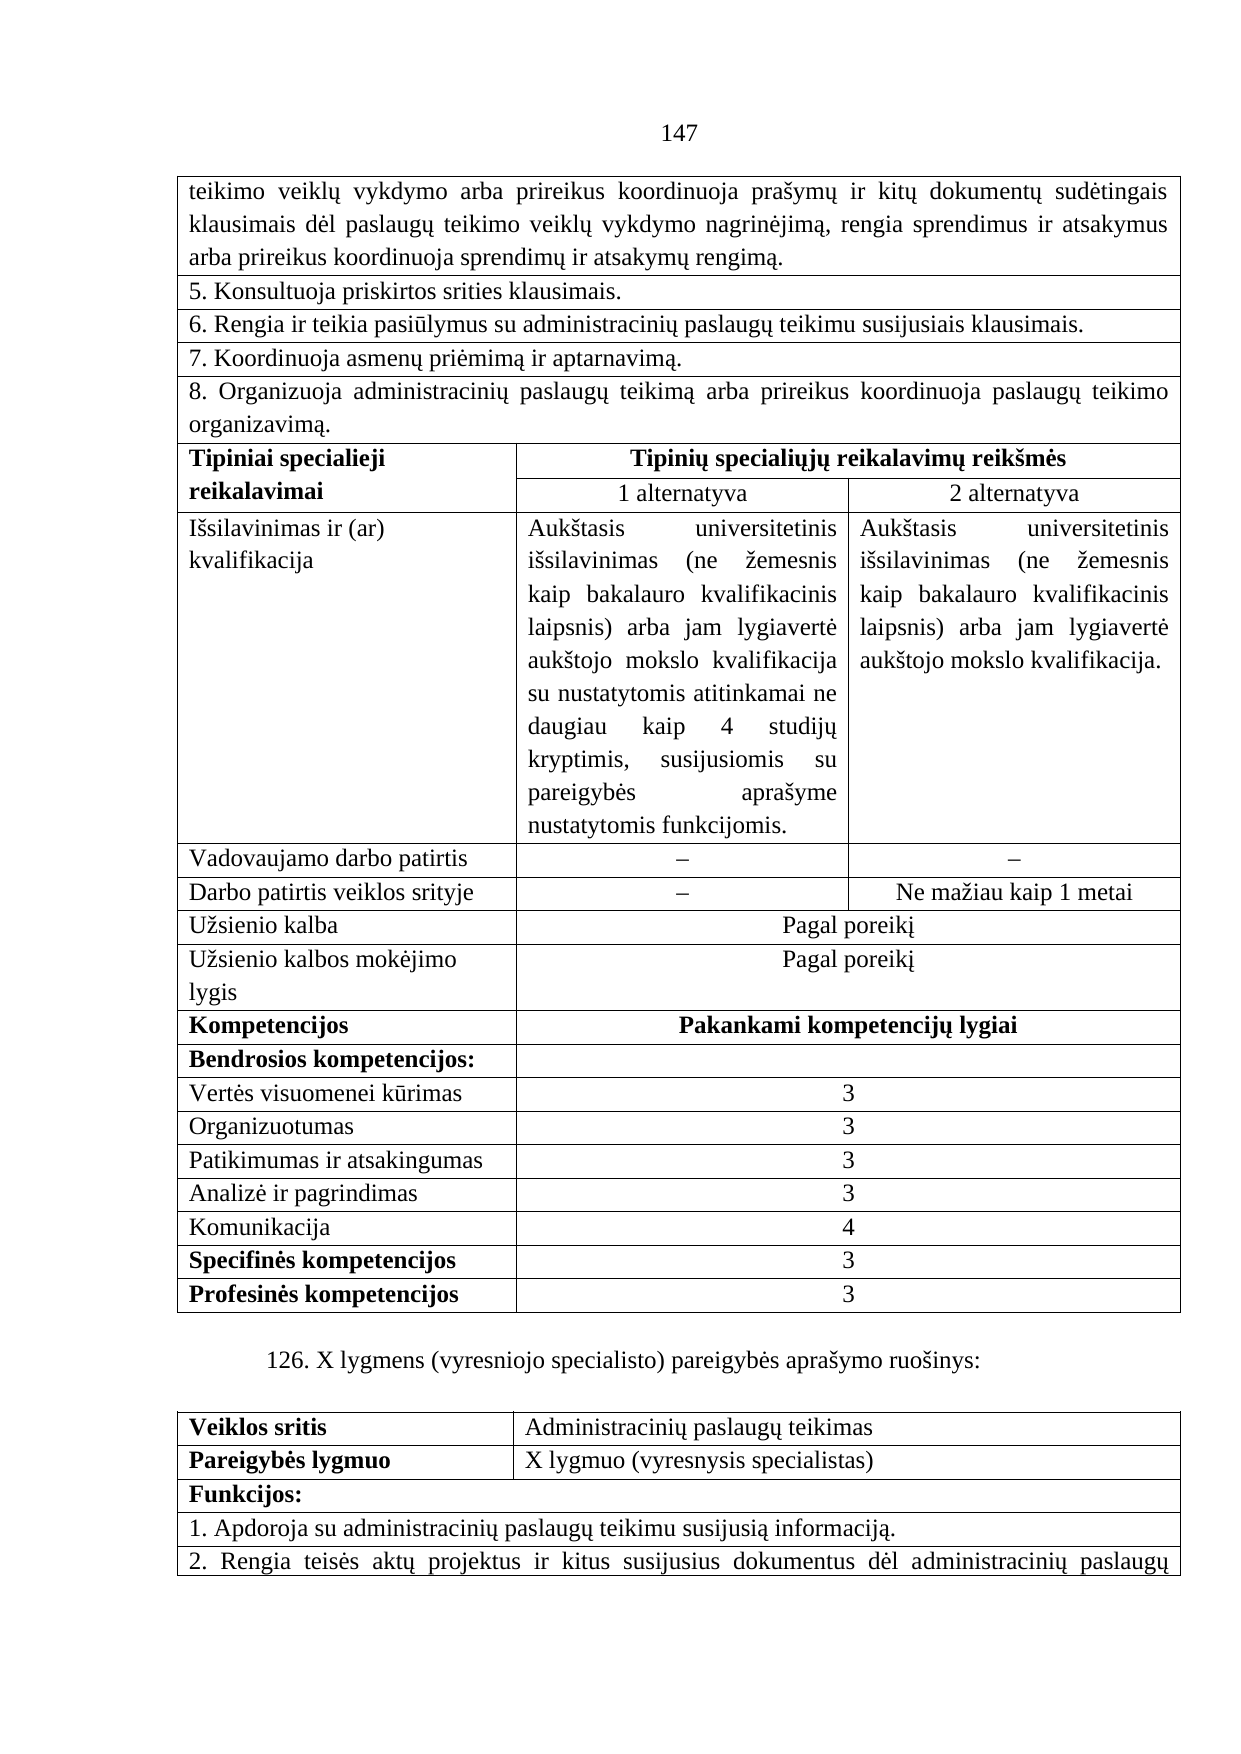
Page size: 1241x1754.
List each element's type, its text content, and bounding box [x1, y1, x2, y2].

table_header Veiklos sritis [178, 1413, 513, 1445]
text 126. X lygmens (vyresniojo specialisto) pareigybės aprašymo ruošinys: [177, 1345, 1181, 1374]
table_cell Pagal poreikį [517, 911, 1180, 943]
table_cell 5. Konsultuoja priskirtos srities klausimais. [178, 276, 1180, 309]
table_cell Specifinės kompetencijos [178, 1246, 516, 1278]
table_cell Išsilavinimas ir (ar) kvalifikacija [178, 513, 516, 843]
table_cell – [517, 878, 848, 910]
table_cell Kompetencijos [178, 1011, 516, 1043]
table_cell Organizuotumas [178, 1112, 516, 1144]
table_cell – [517, 844, 848, 876]
table_cell Užsienio kalba [178, 911, 516, 943]
table_cell Komunikacija [178, 1212, 516, 1245]
table_cell 3 [517, 1246, 1180, 1278]
table_header Administracinių paslaugų teikimas [514, 1413, 1180, 1445]
table_cell 3 [517, 1112, 1180, 1144]
table_cell Aukštasis universitetinis išsilavinimas (ne žemesnis kaip bakalauro kvalifikacinis laipsnis) arba jam lygiavertė aukštojo mokslo kvalifikacija su nustatytomis atitinkamai ne daugiau kaip 4 studijų kryptimis, susijusiomis su pareigybės aprašyme nustatytomis funkcijomis. [517, 513, 848, 843]
table_cell Tipiniai specialieji reikalavimai [178, 444, 516, 512]
table_cell 7. Koordinuoja asmenų priėmimą ir aptarnavimą. [178, 343, 1180, 376]
table_cell Pagal poreikį [517, 945, 1180, 1010]
table_cell Ne mažiau kaip 1 metai [849, 878, 1180, 910]
table_cell – [849, 844, 1180, 876]
table_cell 3 [517, 1279, 1180, 1312]
table_cell 3 [517, 1179, 1180, 1211]
table_cell Patikimumas ir atsakingumas [178, 1145, 516, 1178]
table_cell 2 alternatyva [849, 479, 1180, 512]
table_cell Užsienio kalbos mokėjimo lygis [178, 945, 516, 1010]
table_cell 1 alternatyva [517, 479, 848, 512]
table_cell 1. Apdoroja su administracinių paslaugų teikimu susijusią informaciją. [178, 1513, 1180, 1546]
table_cell Pakankami kompetencijų lygiai [517, 1011, 1180, 1043]
table_cell Darbo patirtis veiklos srityje [178, 878, 516, 910]
table_cell Funkcijos: [178, 1480, 1180, 1512]
table_cell Profesinės kompetencijos [178, 1279, 516, 1312]
table_cell 4 [517, 1212, 1180, 1245]
table_cell Aukštasis universitetinis išsilavinimas (ne žemesnis kaip bakalauro kvalifikacinis laipsnis) arba jam lygiavertė aukštojo mokslo kvalifikacija. [849, 513, 1180, 843]
table_cell 8. Organizuoja administracinių paslaugų teikimą arba prireikus koordinuoja paslaugų teikimo organizavimą. [178, 377, 1180, 442]
table_cell Vadovaujamo darbo patirtis [178, 844, 516, 876]
table_cell Vertės visuomenei kūrimas [178, 1078, 516, 1111]
table_cell Bendrosios kompetencijos: [178, 1045, 516, 1077]
table_cell Analizė ir pagrindimas [178, 1179, 516, 1211]
table_cell 6. Rengia ir teikia pasiūlymus su administracinių paslaugų teikimu susijusiais klausimais. [178, 310, 1180, 342]
table_cell 2. Rengia teisės aktų projektus ir kitus susijusius dokumentus dėl administracinių paslaugų [178, 1547, 1180, 1575]
table_cell 3 [517, 1078, 1180, 1111]
table_cell 3 [517, 1145, 1180, 1178]
table_cell Tipinių specialiųjų reikalavimų reikšmės [517, 444, 1180, 478]
table_cell X lygmuo (vyresnysis specialistas) [514, 1446, 1180, 1478]
table_cell Pareigybės lygmuo [178, 1446, 513, 1478]
table_cell teikimo veiklų vykdymo arba prireikus koordinuoja prašymų ir kitų dokumentų sudėtingais klausimais dėl paslaugų teikimo veiklų vykdymo nagrinėjimą, rengia sprendimus ir atsakymus arba prireikus koordinuoja sprendimų ir atsakymų rengimą. [178, 177, 1180, 275]
table_cell [517, 1045, 1180, 1077]
